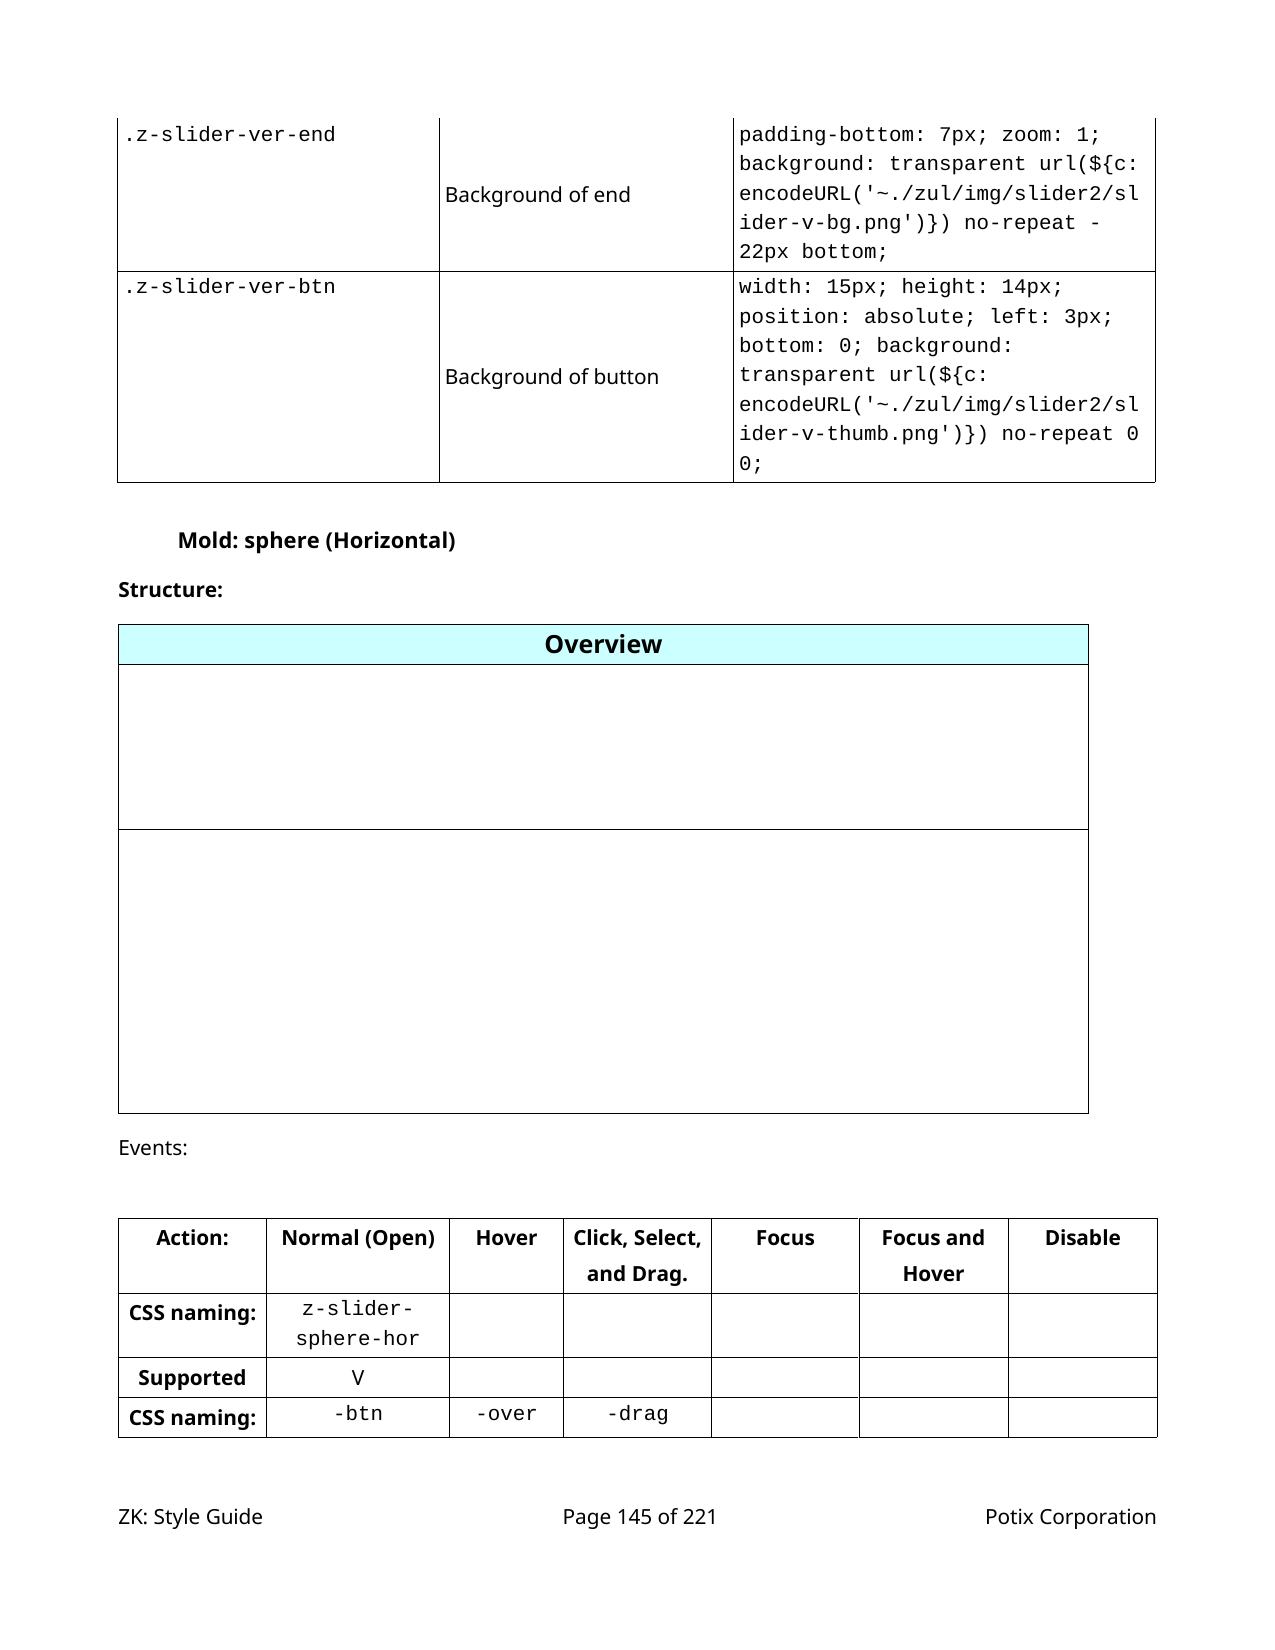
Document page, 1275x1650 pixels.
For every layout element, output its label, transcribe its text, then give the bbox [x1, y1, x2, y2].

table_header Click, Select, and Drag. [564, 1219, 711, 1293]
table_cell [1009, 1398, 1157, 1437]
table_header Focus and Hover [860, 1219, 1008, 1293]
table_cell [1009, 1358, 1157, 1397]
table_cell [712, 1294, 858, 1357]
table_cell .z-slider-ver-end [118, 118, 439, 271]
table_cell [564, 1294, 711, 1357]
table_header Overview [119, 625, 1088, 664]
table_cell [119, 830, 1088, 1113]
table_cell [712, 1398, 858, 1437]
table_cell padding-bottom: 7px; zoom: 1; background: transparent url(${c: encodeURL('~./zul/img/slider2/slider-v-bg.png')}) no-repeat -22px bottom; [734, 118, 1155, 271]
table_cell [860, 1358, 1008, 1397]
table_cell -over [450, 1398, 563, 1437]
subtitle Mold: sphere (Horizontal) [177, 524, 1157, 554]
table_cell CSS naming: [119, 1294, 266, 1357]
table_cell Background of button [440, 272, 733, 482]
table_header Hover [450, 1219, 563, 1293]
table_cell [450, 1294, 563, 1357]
table_cell -drag [564, 1398, 711, 1437]
table_cell [712, 1358, 858, 1397]
table_cell .z-slider-ver-btn [118, 272, 439, 482]
table_header Action: [119, 1219, 266, 1293]
table_cell [119, 665, 1088, 829]
table_cell -btn [267, 1398, 449, 1437]
table_cell width: 15px; height: 14px; position: absolute; left: 3px; bottom: 0; background: transparent url(${c: encodeURL('~./zul/img/slider2/slider-v-thumb.png')}) no-repeat 0 0; [734, 272, 1155, 482]
table_cell CSS naming: [119, 1398, 266, 1437]
table_cell Supported [119, 1358, 266, 1397]
table_cell [860, 1398, 1008, 1437]
table_header Disable [1009, 1219, 1157, 1293]
table_cell Background of end [440, 118, 733, 271]
table_cell [1009, 1294, 1157, 1357]
table_header Normal (Open) [267, 1219, 449, 1293]
table_cell z-slider-sphere-hor [267, 1294, 449, 1357]
table_cell [564, 1358, 711, 1397]
table_cell [450, 1358, 563, 1397]
table_header Focus [712, 1219, 858, 1293]
text Events: [118, 1133, 1157, 1197]
table_cell V [267, 1358, 449, 1397]
table_cell [860, 1294, 1008, 1357]
text Structure: [118, 575, 1157, 603]
